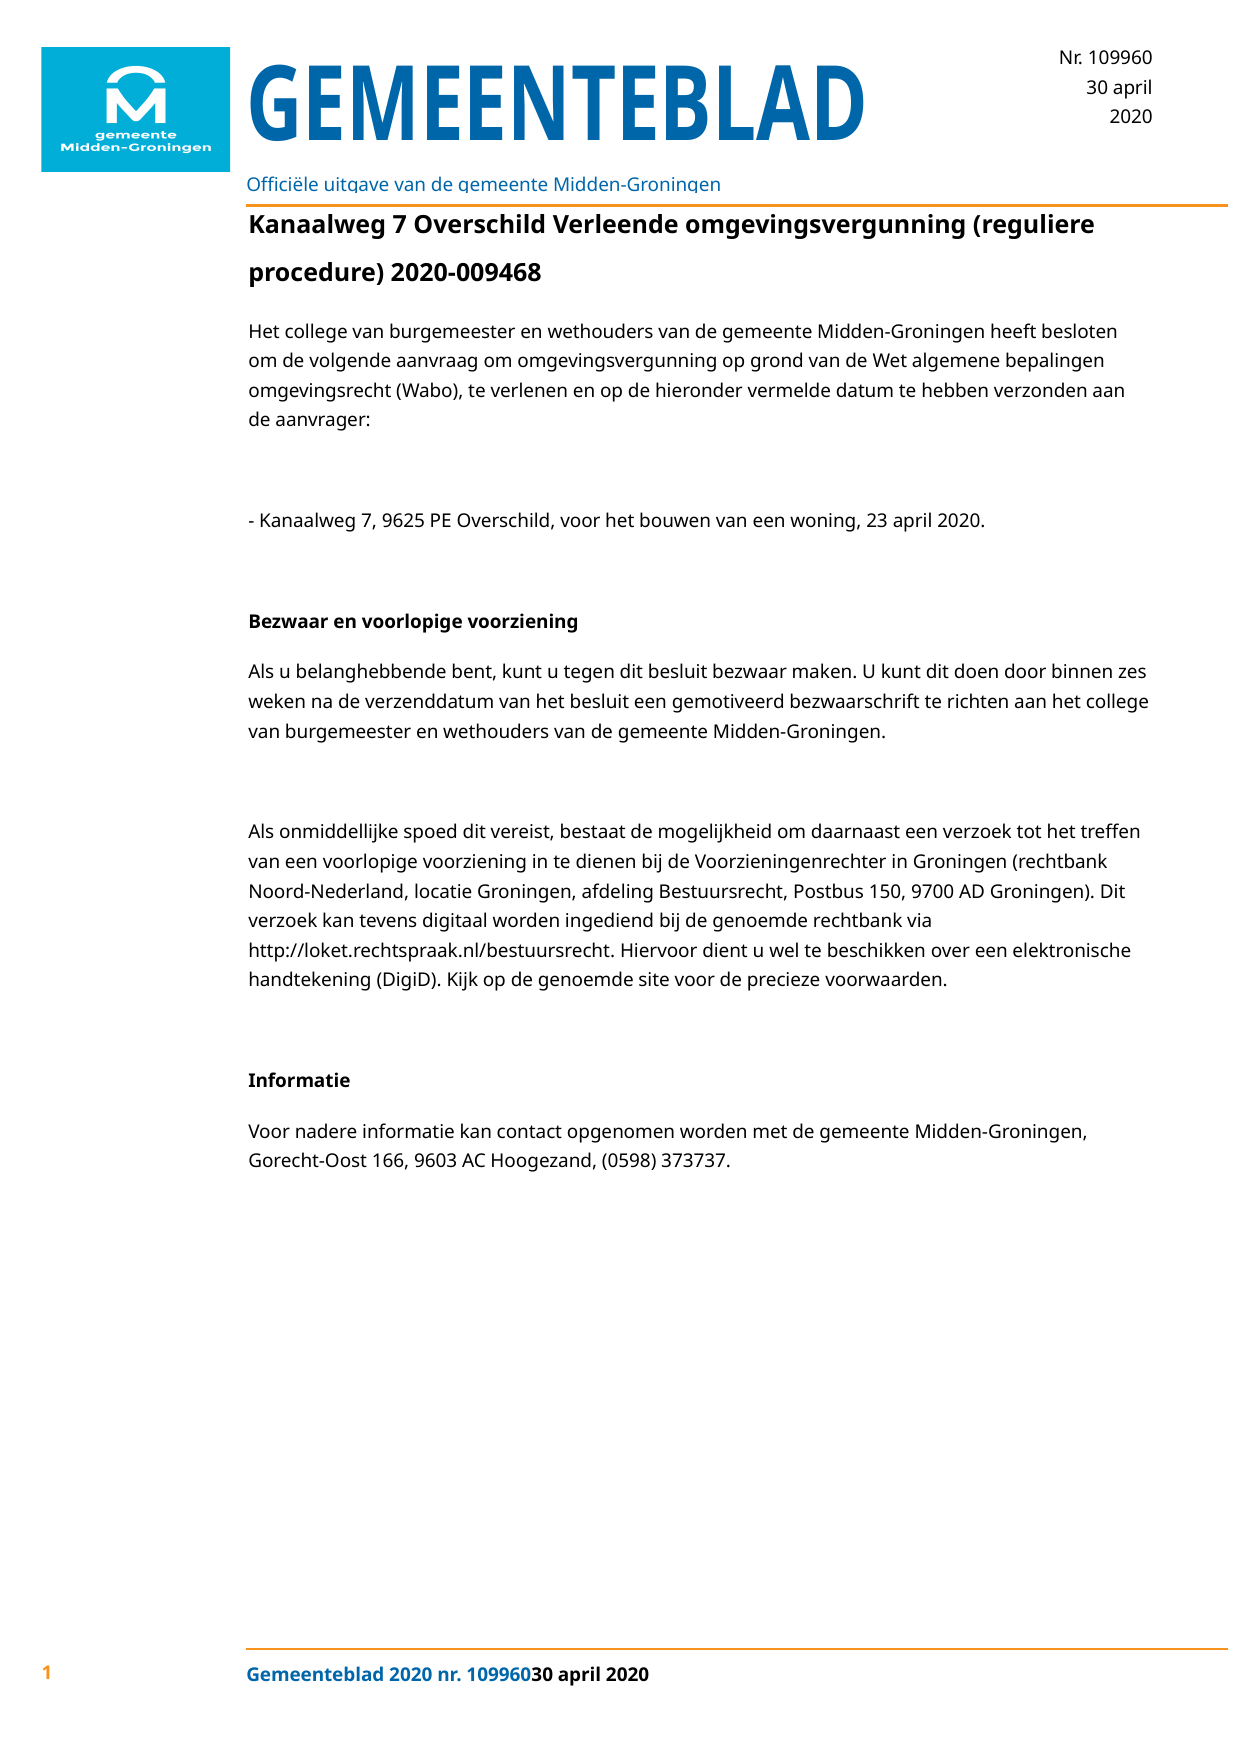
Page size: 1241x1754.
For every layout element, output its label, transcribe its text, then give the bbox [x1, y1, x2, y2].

picture [184, 146, 190, 153]
text Voor nadere informatie kan contact opgenomen worden met de gemeente Midden-Groningen, Gorecht-Oost 166, 9603 AC Hoogezand, (0598) 373737. [248, 1118, 1152, 1173]
text - Kanaalweg 7, 9625 PE Overschild, voor het bouwen van een woning, 23 april 2020. [248, 507, 1152, 533]
picture [108, 66, 164, 82]
text Als onmiddellijke spoed dit vereist, bestaat de mogelijkheid om daarnaast een verzoek tot het treffen van een voorlopige voorziening in te dienen bij de Voorzieningenrechter in Groningen (rechtbank Noord-Nederland, locatie Groningen, afdeling Bestuursrecht, Postbus 150, 9700 AD Groningen). Dit verzoek kan tevens digitaal worden ingediend bij de genoemde rechtbank via http://loket.rechtspraak.nl/bestuursrecht. Hiervoor dient u wel te beschikken over een elektronische handtekening (DigiD). Kijk op de genoemde site voor de precieze voorwaarden. [248, 819, 1152, 992]
text Bezwaar en voorlopige voorziening [248, 608, 1152, 634]
text Als u belanghebbende bent, kunt u tegen dit besluit bezwaar maken. U kunt dit doen door binnen zes weken na de verzenddatum van het besluit een gemotiveerd bezwaarschrift te richten aan het college van burgemeester en wethouders van de gemeente Midden-Groningen. [248, 659, 1152, 744]
picture [107, 89, 165, 122]
text Kanaalweg 7 Overschild Verleende omgevingsvergunning (reguliere procedure) 2020-009468 [248, 207, 1152, 288]
text Informatie [248, 1067, 1152, 1093]
text Het college van burgemeester en wethouders van de gemeente Midden-Groningen heeft besloten om de volgende aanvraag om omgevingsvergunning op grond van de Wet algemene bepalingen omgevingsrecht (Wabo), te verlenen en op de hieronder vermelde datum te hebben verzonden aan de aanvrager: [248, 318, 1152, 432]
